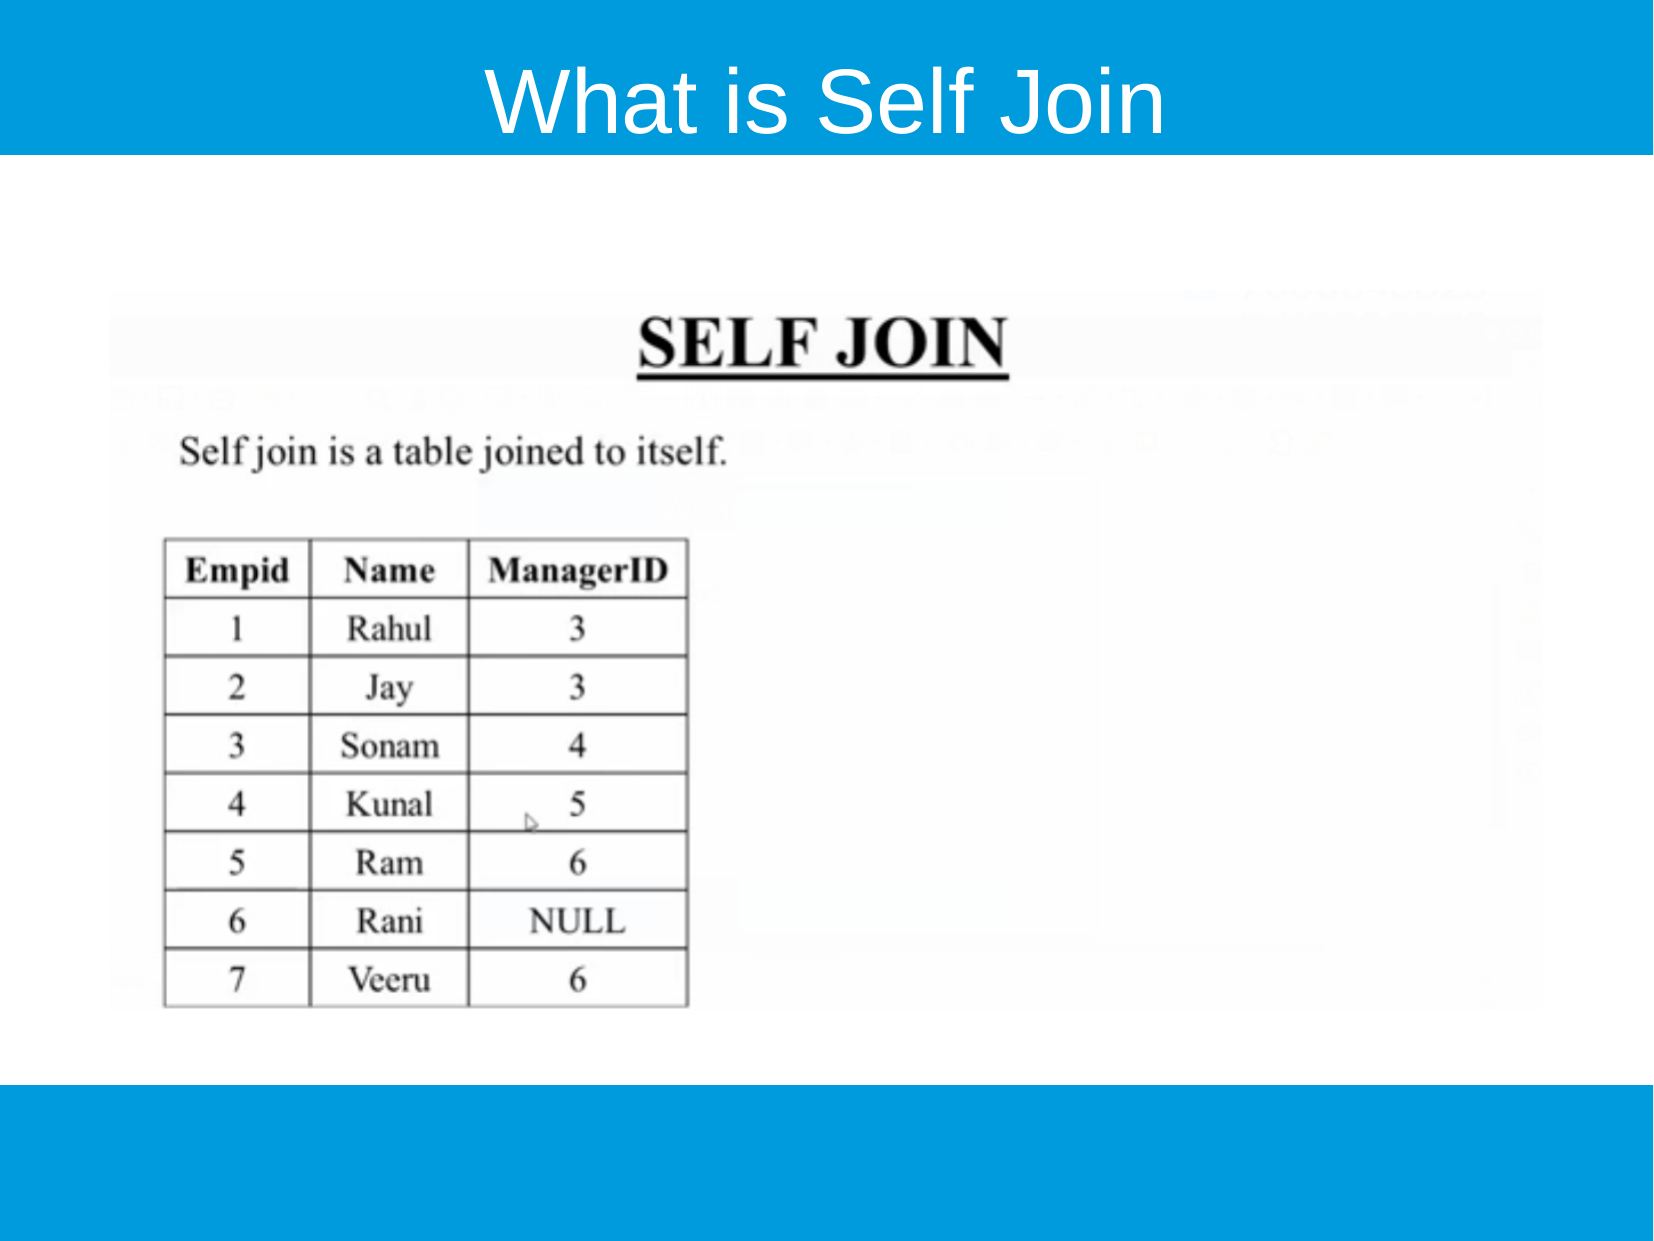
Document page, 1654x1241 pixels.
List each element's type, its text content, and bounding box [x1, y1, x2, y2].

title What is Self Join [82, 49, 1571, 155]
picture [110, 290, 1543, 1010]
